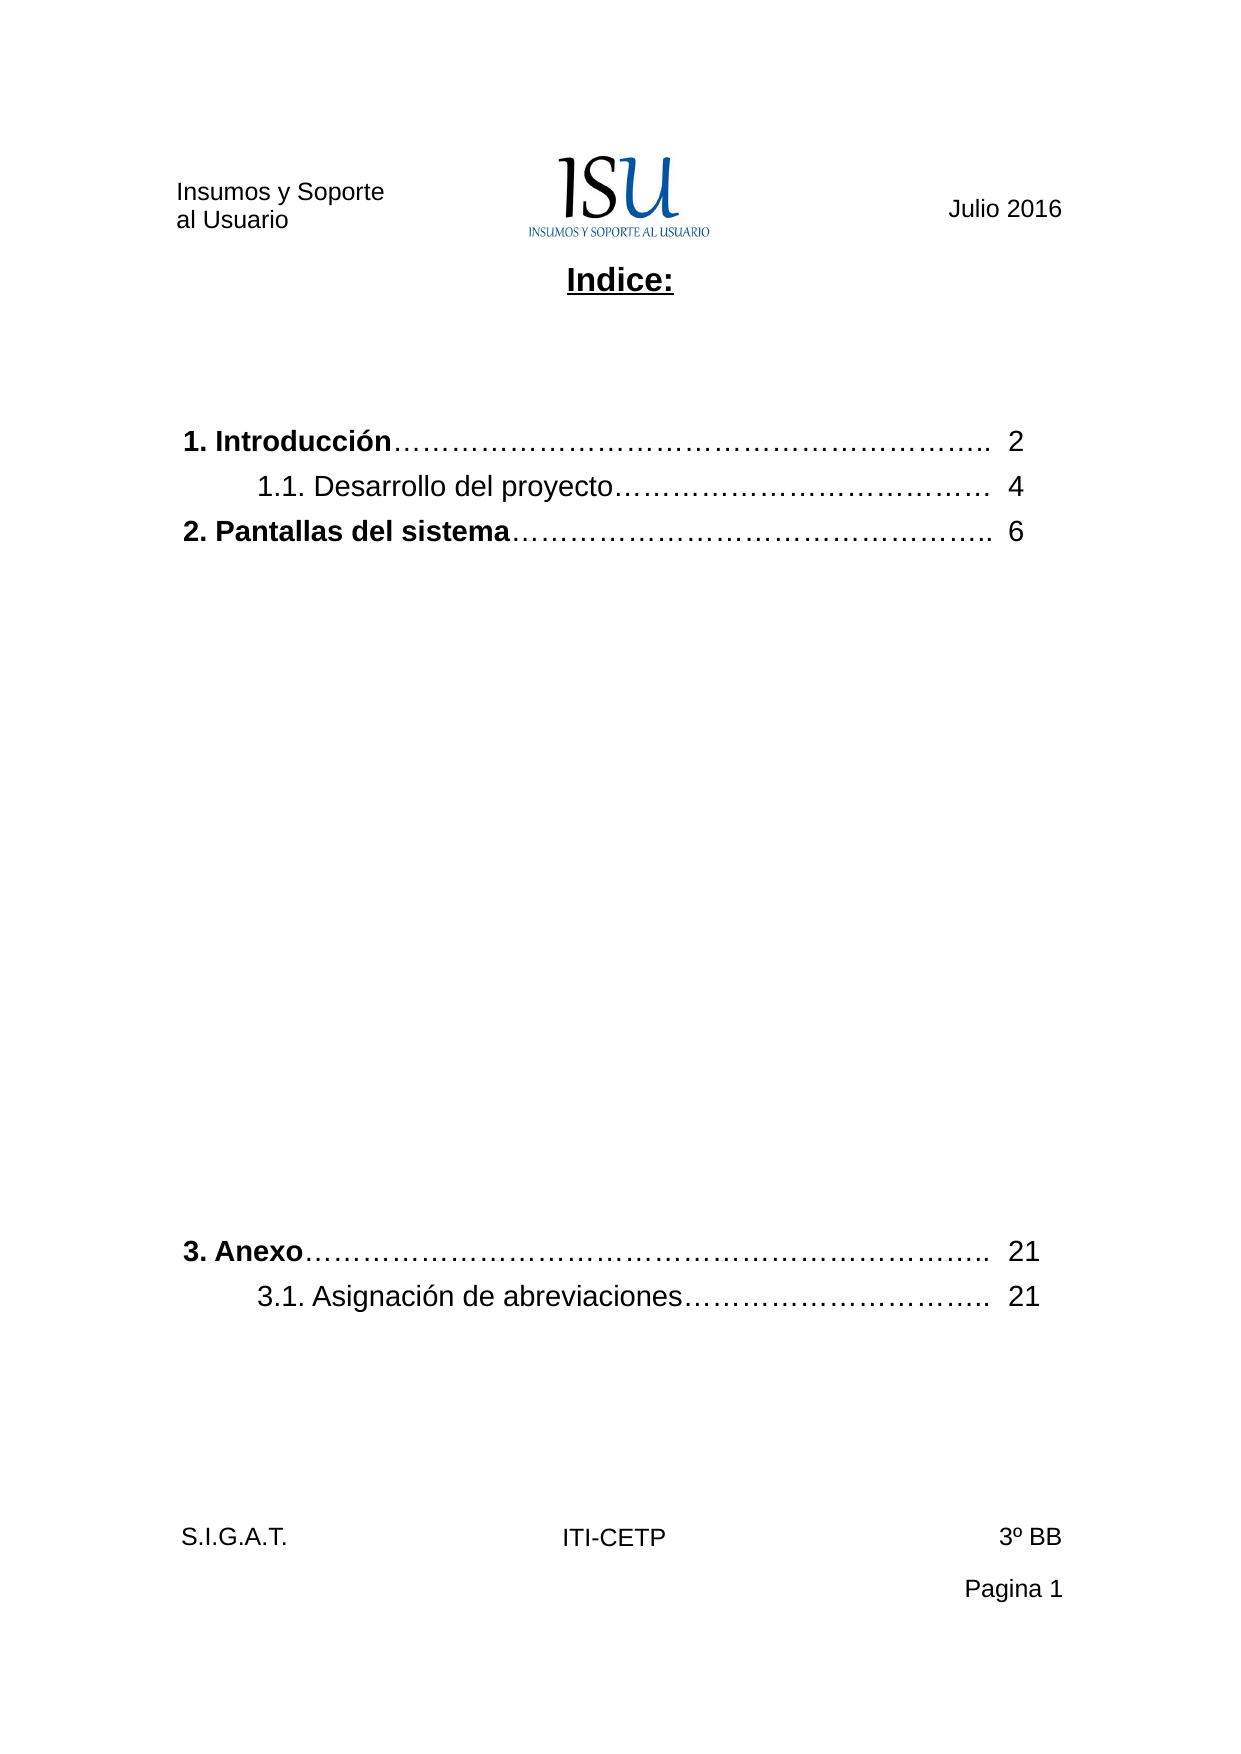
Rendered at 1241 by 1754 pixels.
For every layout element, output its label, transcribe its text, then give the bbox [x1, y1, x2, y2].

table_cell [177, 688, 1002, 733]
table_cell [177, 868, 1002, 913]
table_cell 21 [1002, 1273, 1068, 1318]
table_cell [177, 553, 1002, 598]
table_cell [177, 598, 1002, 643]
table_cell [177, 823, 1002, 868]
table_cell [1002, 733, 1068, 778]
table_cell [1002, 1183, 1068, 1228]
table_cell [1002, 688, 1068, 733]
table_header 2 [1002, 418, 1068, 463]
table_cell [1002, 1003, 1068, 1048]
table_cell [1002, 958, 1068, 1003]
table_cell 4 [1002, 463, 1068, 508]
table_cell [1002, 1093, 1068, 1138]
table_cell 3.1. Asignación de abreviaciones………………………….. [177, 1273, 1002, 1318]
table_cell [177, 643, 1002, 688]
table_header 1. Introducción…………………………………………………….. [177, 418, 1002, 463]
table_cell 3. Anexo…………………………………………………………….. [177, 1228, 1002, 1273]
table_cell [177, 1003, 1002, 1048]
table_cell 21 [1002, 1228, 1068, 1273]
table_cell [1002, 1048, 1068, 1093]
table_cell [177, 1138, 1002, 1183]
table_cell [1002, 913, 1068, 958]
text Indice: [177, 260, 1063, 298]
table_cell 2. Pantallas del sistema………………………………………….. [177, 508, 1002, 553]
table_cell [1002, 598, 1068, 643]
table_cell [1002, 823, 1068, 868]
table_cell [1002, 1138, 1068, 1183]
table_cell [177, 913, 1002, 958]
table_cell [177, 1183, 1002, 1228]
table_cell [1002, 643, 1068, 688]
table_cell [177, 958, 1002, 1003]
table_cell [177, 733, 1002, 778]
table_cell [177, 778, 1002, 823]
table_cell [177, 1093, 1002, 1138]
table_cell 6 [1002, 508, 1068, 553]
table_cell [1002, 778, 1068, 823]
picture [517, 138, 723, 252]
table_cell [177, 1048, 1002, 1093]
table_cell [1002, 553, 1068, 598]
table_cell [1002, 868, 1068, 913]
table_cell 1.1. Desarrollo del proyecto………………………………… [177, 463, 1002, 508]
